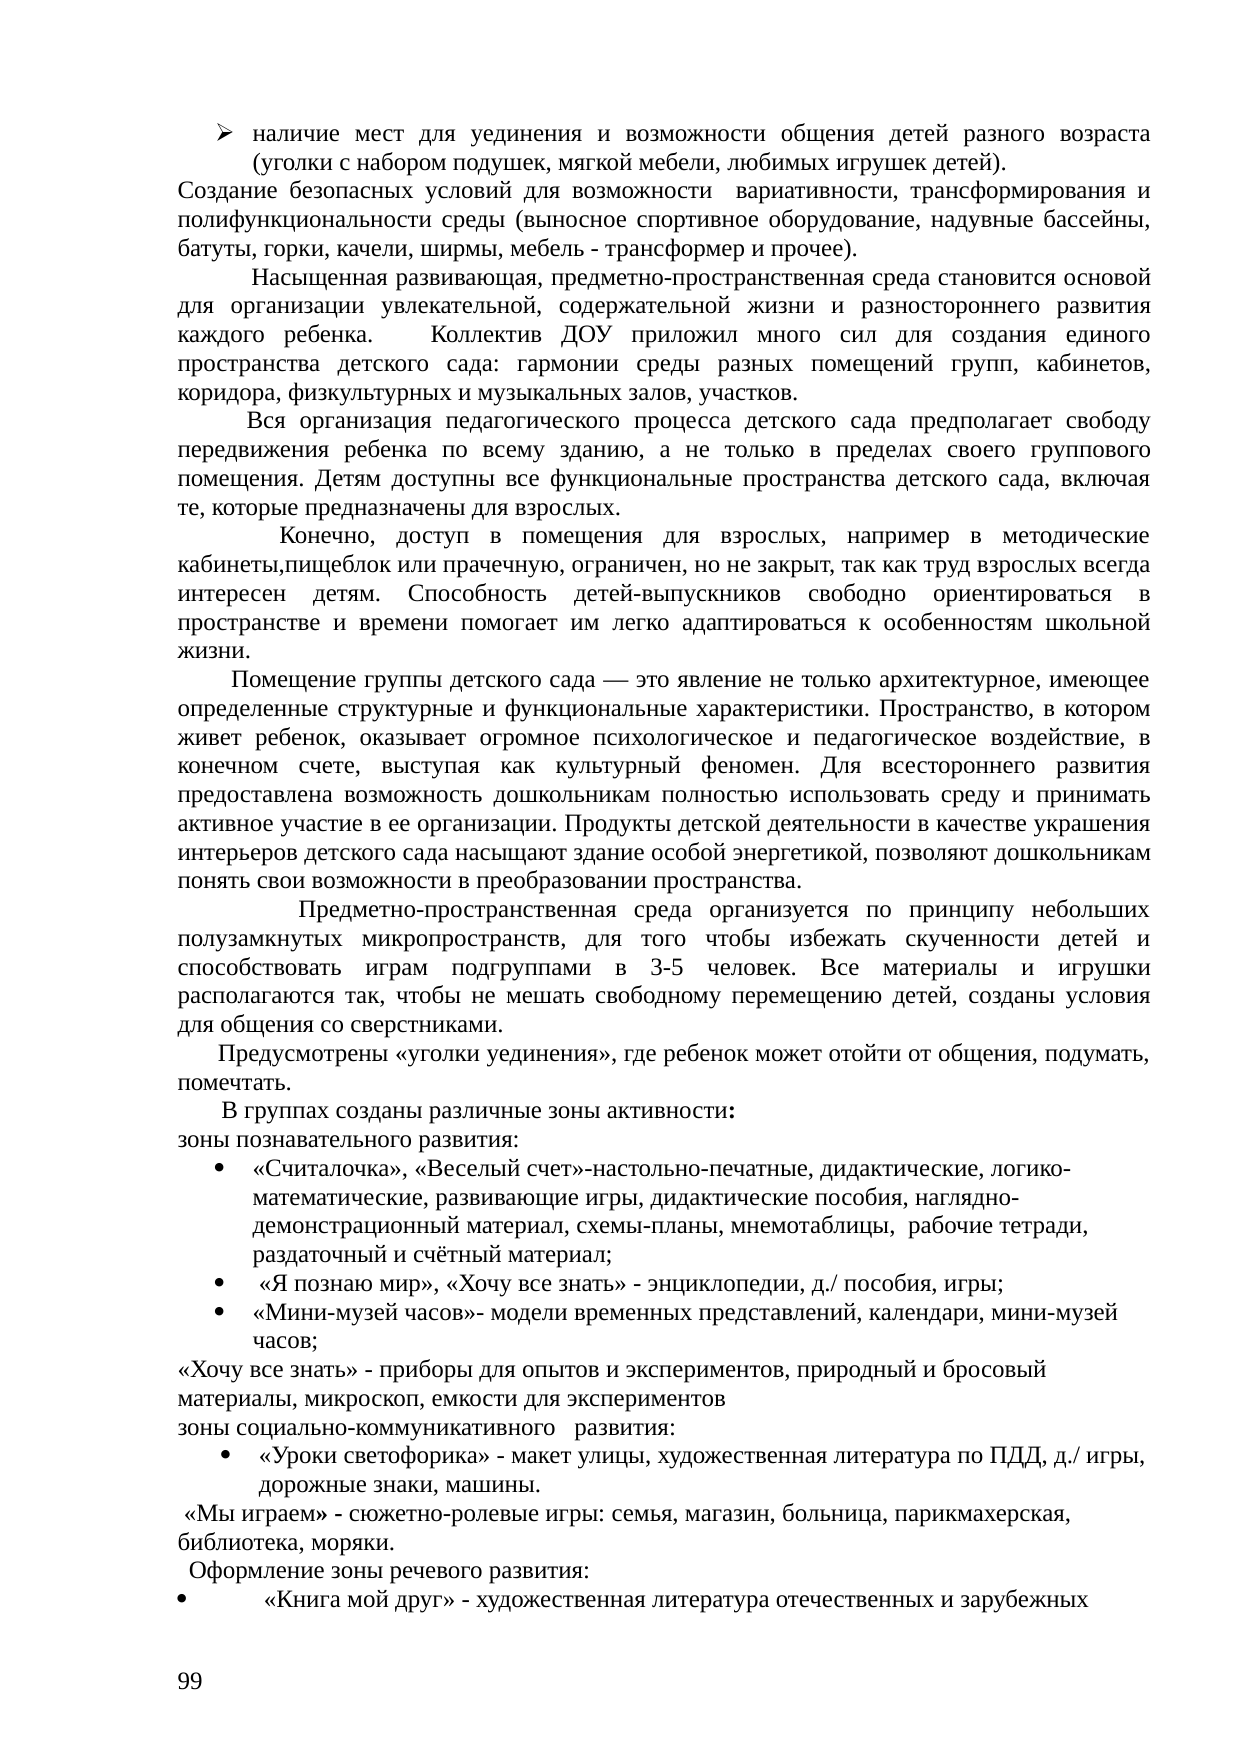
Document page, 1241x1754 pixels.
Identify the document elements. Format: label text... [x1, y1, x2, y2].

text Оформление зоны речевого развития: [188, 1556, 1157, 1584]
text Вся организация педагогического процесса детского сада предполагает свободу передвижения ребенка по всему зданию, а не только в пределах своего группового помещения. Детям доступны все функциональные пространства детского сада, включая те, которые предназначены для взрослых. [177, 406, 1152, 521]
list «Считалочка», «Веселый счет»-настольно-печатные, дидактические, логико-математические, развивающие игры, дидактические пособия, наглядно-демонстрационный материал, схемы-планы, мнемотаблицы, рабочие тетради, раздаточный и счётный материал; [215, 1153, 1152, 1268]
list «Мини-музей часов»- модели временных представлений, календари, мини-музей часов; [215, 1297, 1152, 1354]
text Предусмотрены «уголки уединения», где ребенок может отойти от общения, подумать, помечтать. [177, 1038, 1152, 1096]
text Конечно, доступ в помещения для взрослых, например в методические кабинеты,пищеблок или прачечную, ограничен, но не закрыт, так как труд взрослых всегда интересен детям. Способность детей-выпускников свободно ориентироваться в пространстве и времени помогает им легко адаптироваться к особенностям школьной жизни. [177, 521, 1152, 664]
list «Книга мой друг» - художественная литература отечественных и зарубежных [177, 1584, 1157, 1613]
text Создание безопасных условий для возможности вариативности, трансформирования и полифункциональности среды (выносное спортивное оборудование, надувные бассейны, батуты, горки, качели, ширмы, мебель - трансформер и прочее). [177, 176, 1152, 262]
text Насыщенная развивающая, предметно-пространственная среда становится основой для организации увлекательной, содержательной жизни и разностороннего развития каждого ребенка. Коллектив ДОУ приложил много сил для создания единого пространства детского сада: гармонии среды разных помещений групп, кабинетов, коридора, физкультурных и музыкальных залов, участков. [177, 262, 1152, 406]
text «Хочу все знать» - приборы для опытов и экспериментов, природный и бросовый материалы, микроскоп, емкости для экспериментов [177, 1354, 1152, 1412]
list наличие мест для уединения и возможности общения детей разного возраста (уголки с набором подушек, мягкой мебели, любимых игрушек детей). [215, 118, 1152, 176]
subtitle Помещение группы детского сада — это явление не только архитектурное, имеющее определенные структурные и функциональные характеристики. Пространство, в котором живет ребенок, оказывает огромное психологическое и педагогическое воздействие, в конечном счете, выступая как культурный феномен. Для всестороннего развития предоставлена возможность дошкольникам полностью использовать среду и принимать активное участие в ее организации. Продукты детской деятельности в качестве украшения интерьеров детского сада насыщают здание особой энергетикой, позволяют дошкольникам понять свои возможности в преобразовании пространства. [177, 664, 1152, 894]
text В группах созданы различные зоны активности: [177, 1096, 1152, 1124]
text «Мы играем» - сюжетно-ролевые игры: семья, магазин, больница, парикмахерская, библиотека, моряки. [177, 1498, 1152, 1556]
list «Я познаю мир», «Хочу все знать» - энциклопедии, д./ пособия, игры; [215, 1268, 1152, 1297]
list «Уроки светофорика» - макет улицы, художественная литература по ПДД, д./ игры, дорожные знаки, машины. [221, 1441, 1152, 1498]
text зоны познавательного развития: [177, 1124, 1152, 1153]
subtitle Предметно-пространственная среда организуется по принципу небольших полузамкнутых микропространств, для того чтобы избежать скученности детей и способствовать играм подгруппами в 3-5 человек. Все материалы и игрушки располагаются так, чтобы не мешать свободному перемещению детей, созданы условия для общения со сверстниками. [177, 894, 1152, 1038]
text зоны социально-коммуникативного развития: [177, 1412, 1152, 1441]
